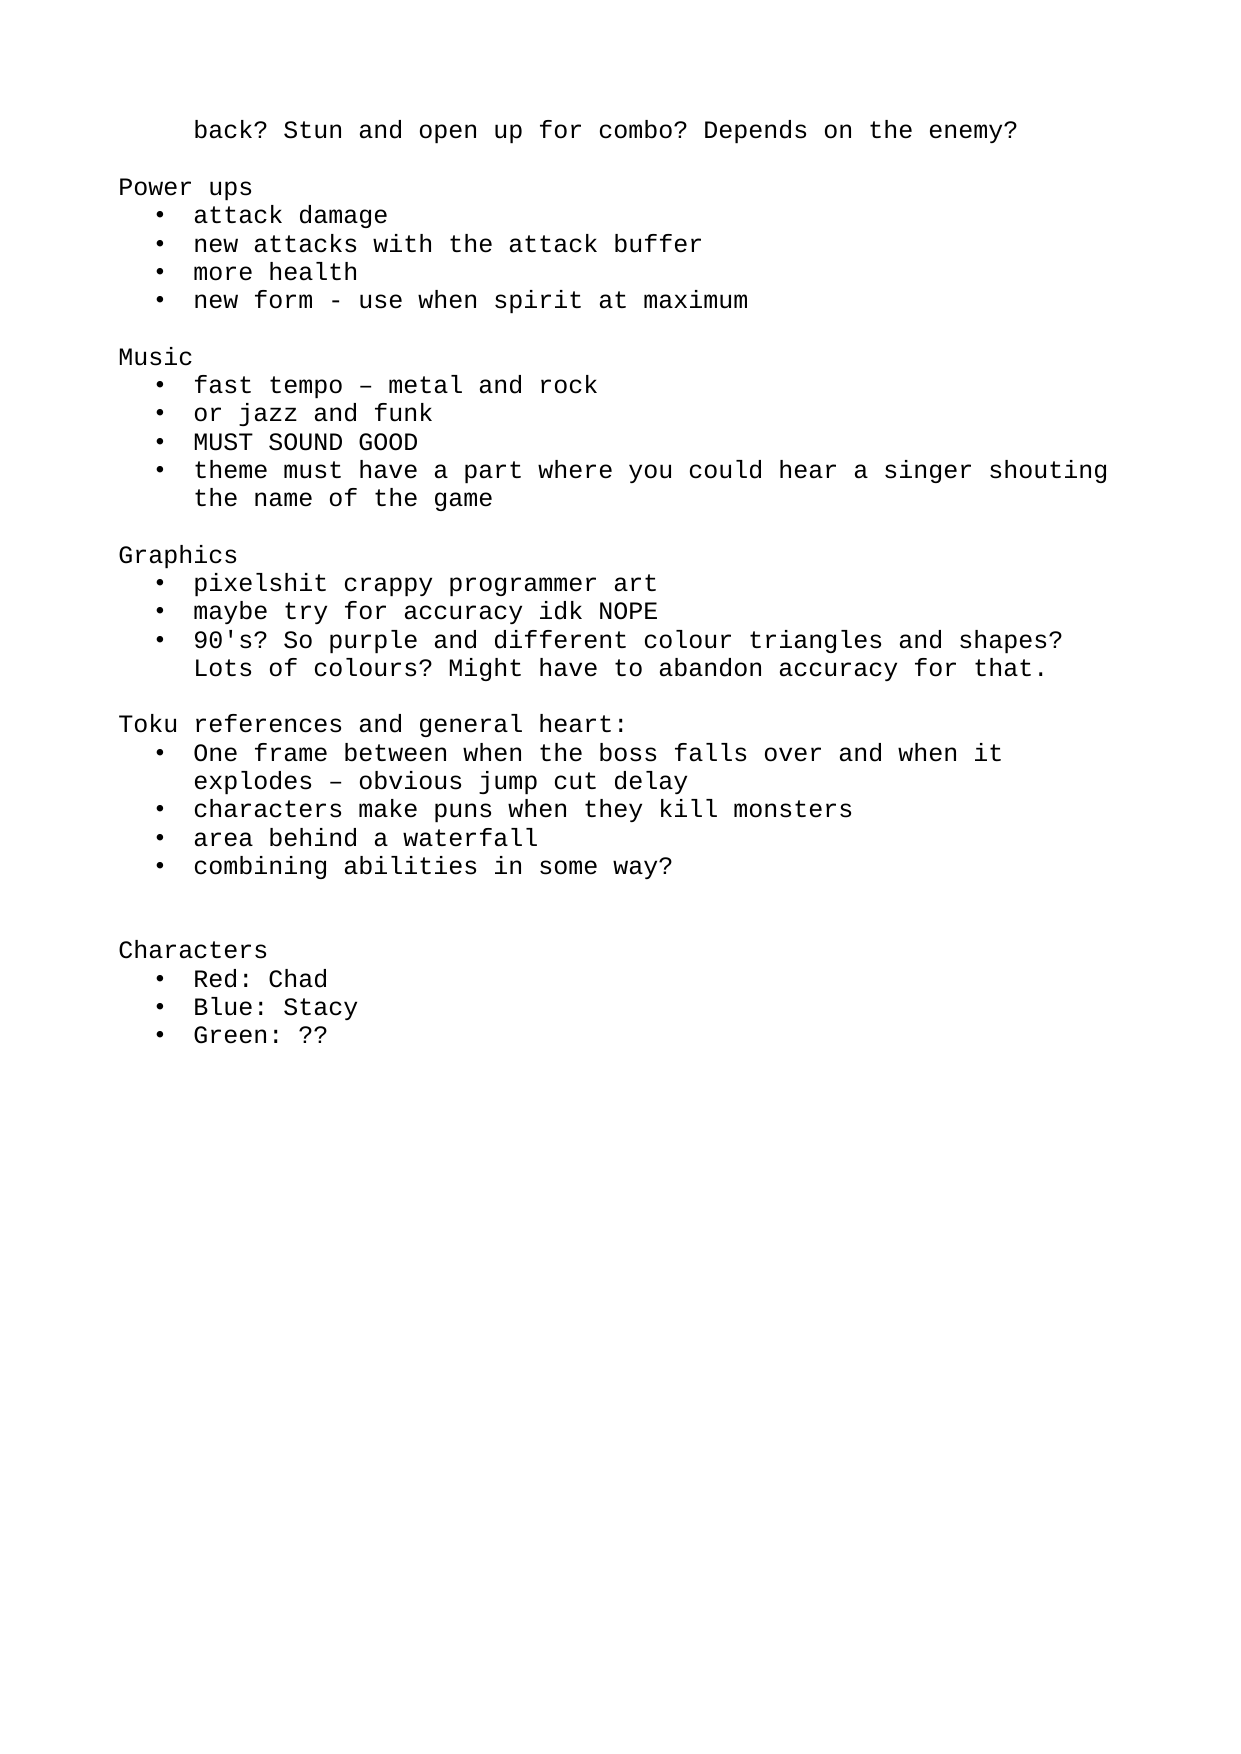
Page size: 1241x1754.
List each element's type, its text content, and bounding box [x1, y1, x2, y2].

text Toku references and general heart: [118, 712, 1122, 740]
list fast tempo – metal and rock [156, 372, 1122, 401]
list maybe try for accuracy idk NOPE [156, 599, 1122, 627]
list characters make puns when they kill monsters [156, 797, 1122, 825]
list One frame between when the boss falls over and when it explodes – obvious jump cut delay [156, 740, 1122, 797]
list Blue: Stacy [156, 994, 1122, 1023]
list area behind a waterfall [156, 825, 1122, 853]
list new attacks with the attack buffer [156, 231, 1122, 259]
list or jazz and funk [156, 401, 1122, 429]
list Red: Chad [156, 966, 1122, 994]
list combining abilities in some way? [156, 853, 1122, 882]
list MUST SOUND GOOD [156, 429, 1122, 457]
list pixelshit crappy programmer art [156, 571, 1122, 599]
text Graphics [118, 542, 1122, 571]
list back? Stun and open up for combo? Depends on the enemy? [156, 118, 1122, 146]
list theme must have a part where you could hear a singer shouting the name of the game [156, 457, 1122, 514]
list 90's? So purple and different colour triangles and shapes? Lots of colours? Might have to abandon accuracy for that. [156, 627, 1122, 684]
list new form - use when spirit at maximum [156, 288, 1122, 316]
list more health [156, 259, 1122, 288]
list attack damage [156, 203, 1122, 231]
text Music [118, 344, 1122, 372]
list Green: ?? [156, 1023, 1122, 1051]
text Characters [118, 938, 1122, 966]
text Power ups [118, 174, 1122, 203]
